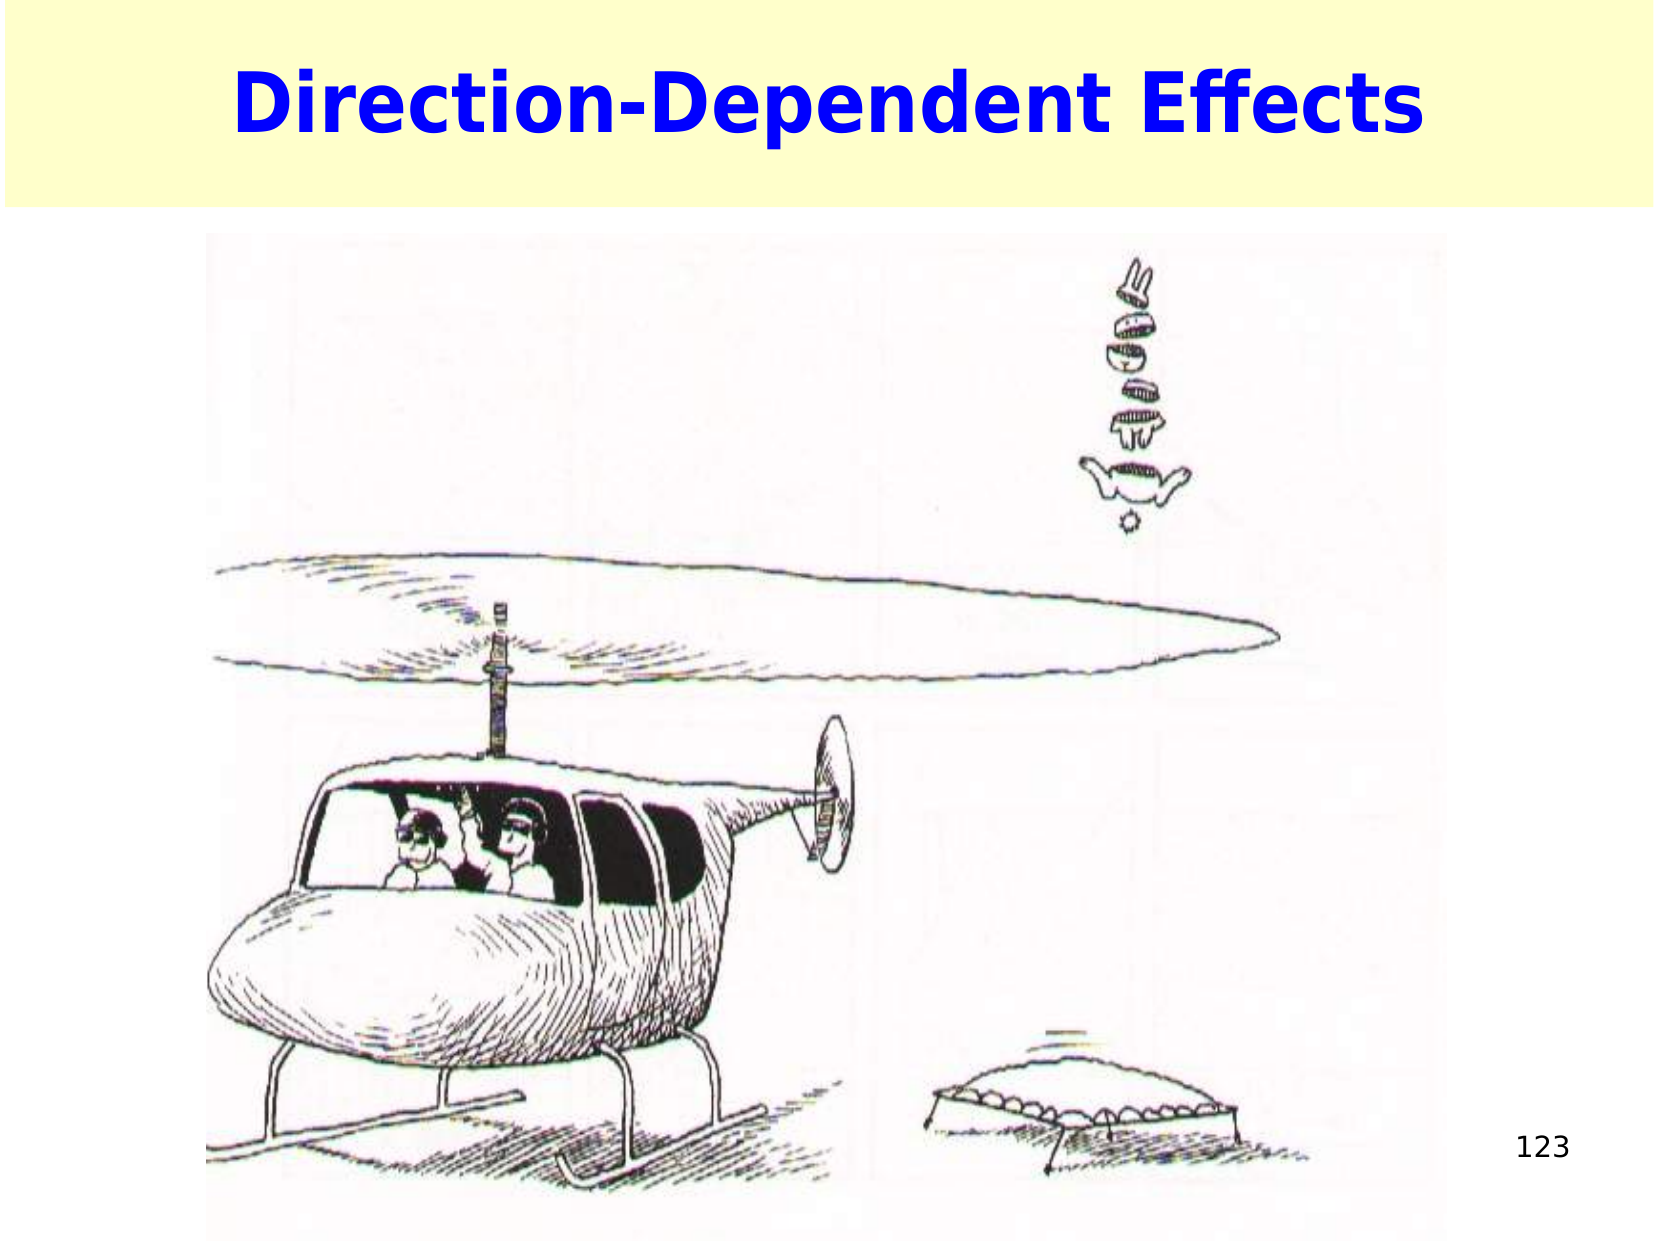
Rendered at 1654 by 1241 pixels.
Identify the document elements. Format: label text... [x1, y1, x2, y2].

title Direction-Dependent Effects [5, 0, 1654, 208]
picture [206, 233, 1447, 1241]
